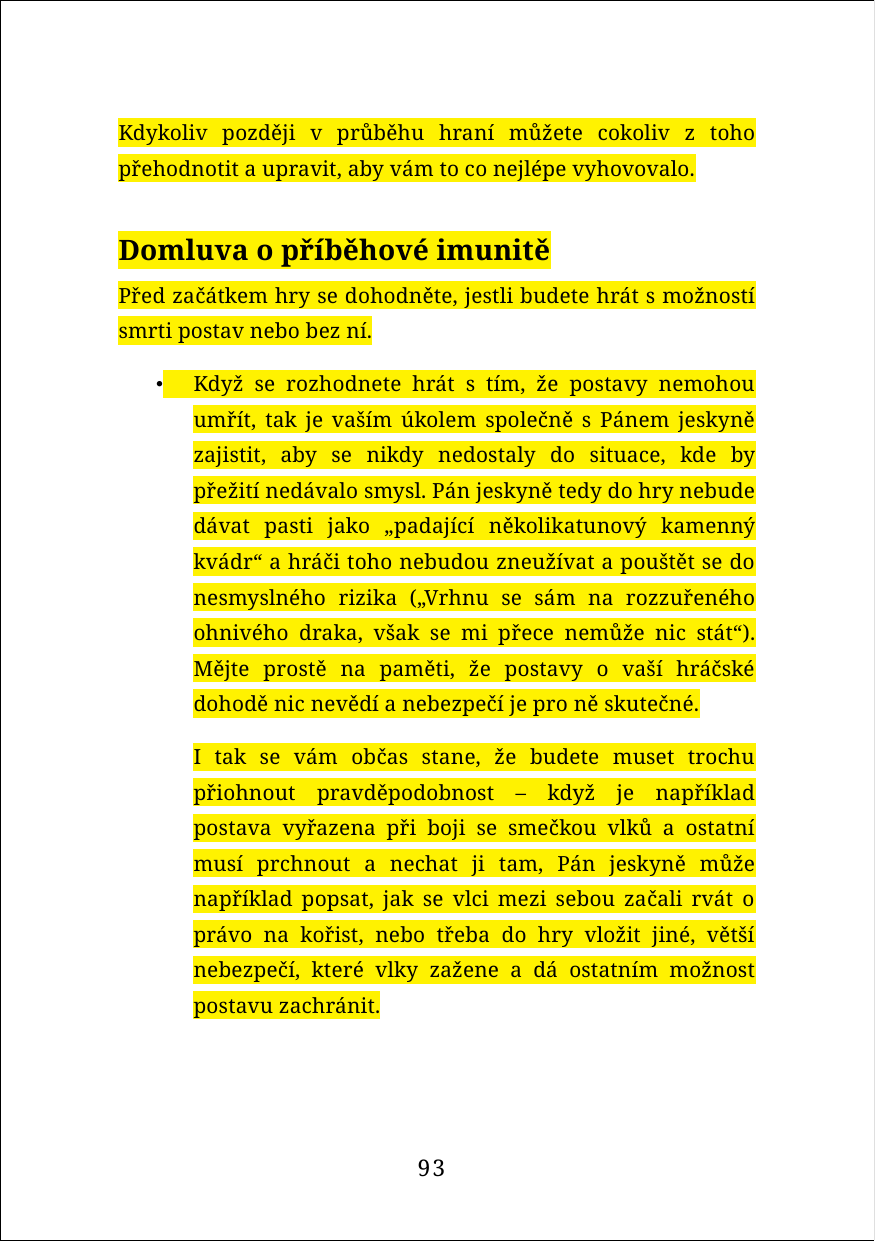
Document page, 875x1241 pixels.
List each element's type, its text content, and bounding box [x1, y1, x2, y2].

list I tak se vám občas stane, že budete muset trochu přiohnout pravděpodobnost – když je například postava vyřazena při boji se smečkou vlků a ostatní musí prchnout a nechat ji tam, Pán jeskyně může například popsat, jak se vlci mezi sebou začali rvát o právo na kořist, nebo třeba do hry vložit jiné, větší nebezpečí, které vlky zažene a dá ostatním možnost postavu zachránit. [156, 742, 756, 1019]
text Kdykoliv později v průběhu hraní můžete cokoliv z toho přehodnotit a upravit, aby vám to co nejlépe vyhovovalo. [118, 118, 756, 182]
subtitle Domluva o příběhové imunitě [118, 231, 756, 269]
text Před začátkem hry se dohodněte, jestli budete hrát s možností smrti postav nebo bez ní. [118, 281, 756, 345]
list Když se rozhodnete hrát s tím, že postavy nemohou umřít, tak je vaším úkolem společně s Pánem jeskyně zajistit, aby se nikdy nedostaly do situace, kde by přežití nedávalo smysl. Pán jeskyně tedy do hry nebude dávat pasti jako „padající několikatunový kamenný kvádr“ a hráči toho nebudou zneužívat a pouštět se do nesmyslného rizika („Vrhnu se sám na rozzuřeného ohnivého draka, však se mi přece nemůže nic stát“). Mějte prostě na paměti, že postavy o vaší hráčské dohodě nic nevědí a nebezpečí je pro ně skutečné. [156, 369, 756, 718]
